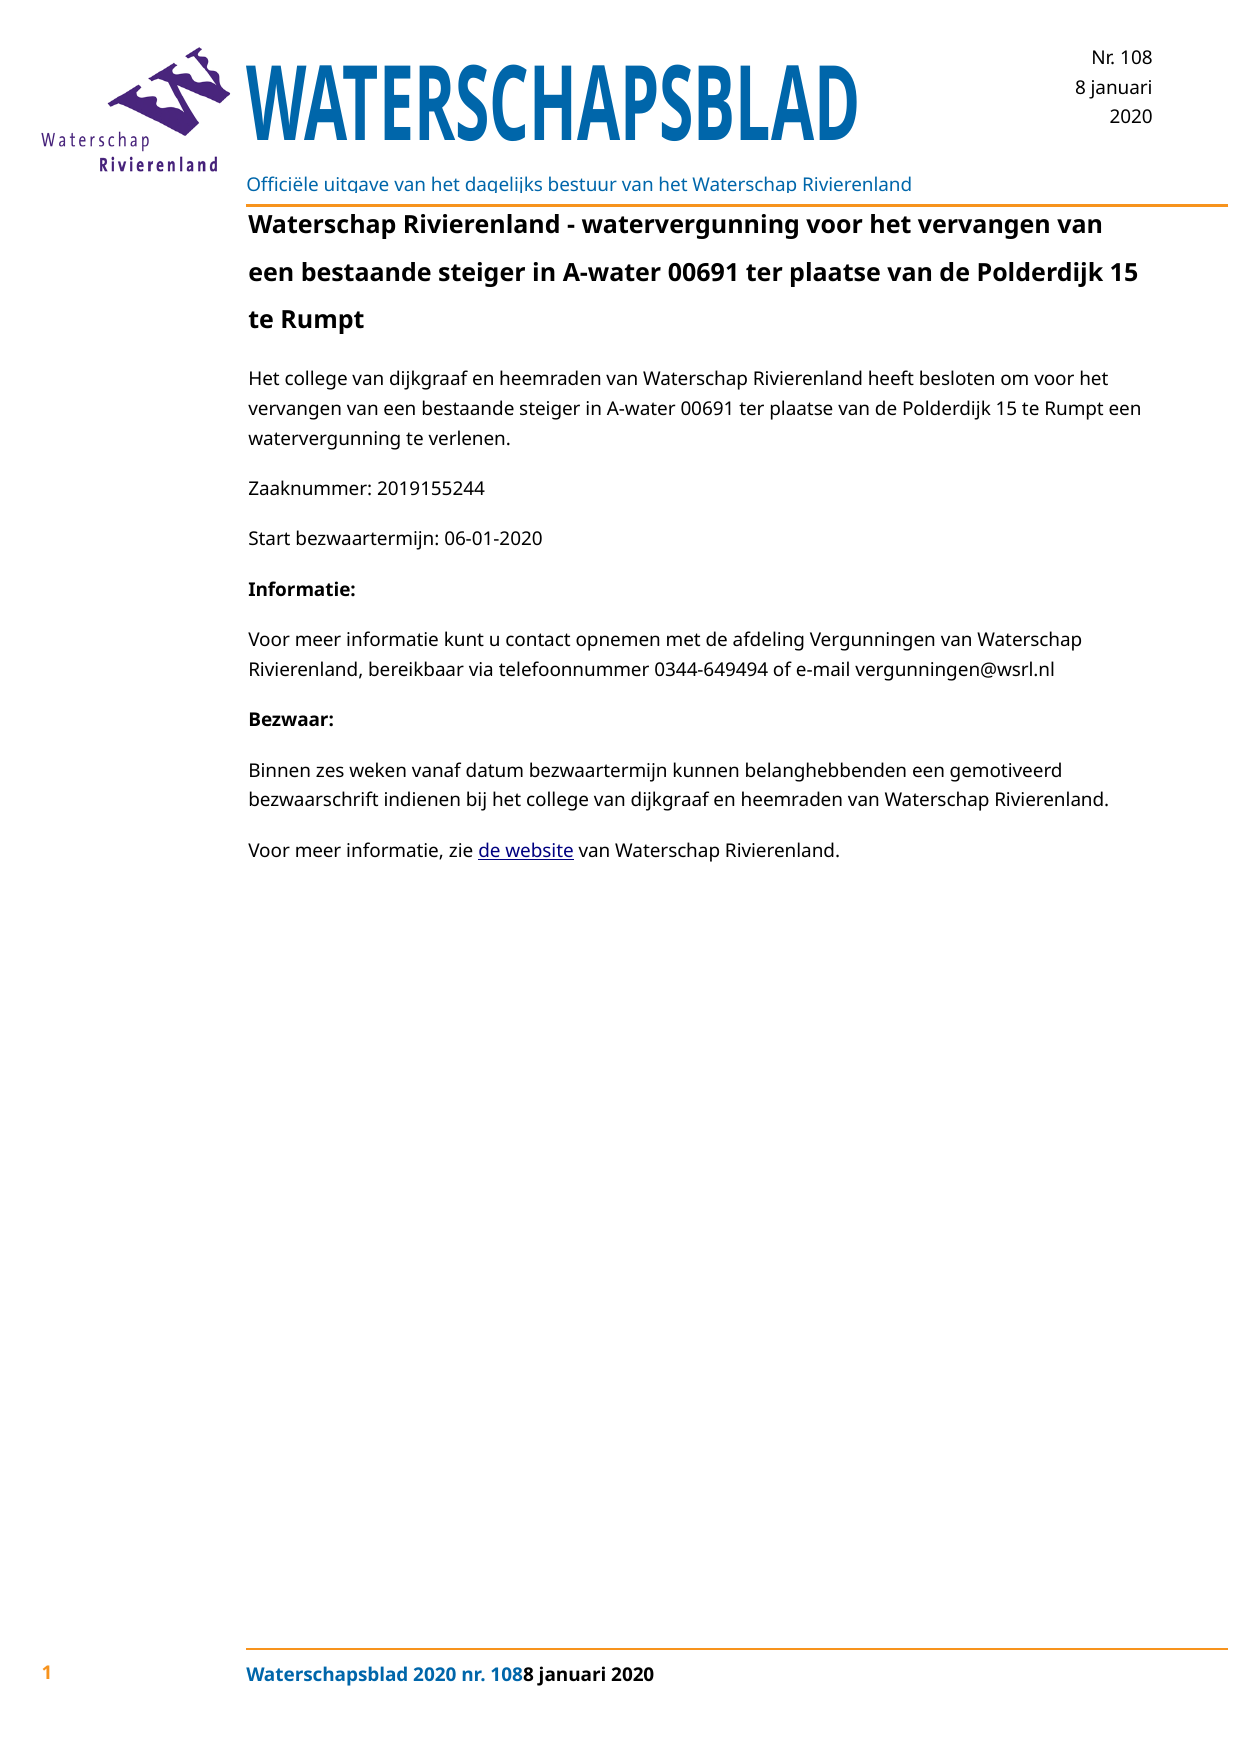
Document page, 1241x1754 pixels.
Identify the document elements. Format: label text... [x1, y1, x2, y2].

text Start bezwaartermijn: 06-01-2020 [248, 526, 1152, 551]
text Waterschap Rivierenland - watervergunning voor het vervangen van een bestaande steiger in A-water 00691 ter plaatse van de Polderdijk 15 te Rumpt [248, 207, 1152, 336]
text Voor meer informatie, zie de website van Waterschap Rivierenland. [248, 837, 1152, 862]
text Het college van dijkgraaf en heemraden van Waterschap Rivierenland heeft besloten om voor het vervangen van een bestaande steiger in A-water 00691 ter plaatse van de Polderdijk 15 te Rumpt een watervergunning te verlenen. [248, 366, 1152, 450]
text Voor meer informatie kunt u contact opnemen met de afdeling Vergunningen van Waterschap Rivierenland, bereikbaar via telefoonnummer 0344-649494 of e-mail vergunningen@wsrl.nl [248, 626, 1152, 682]
text Zaaknummer: 2019155244 [248, 475, 1152, 501]
text Bezwaar: [248, 706, 1152, 732]
text Binnen zes weken vanaf datum bezwaartermijn kunnen belanghebbenden een gemotiveerd bezwaarschrift indienen bij het college van dijkgraaf en heemraden van Waterschap Rivierenland. [248, 757, 1152, 812]
text Informatie: [248, 576, 1152, 602]
picture [41, 47, 231, 172]
